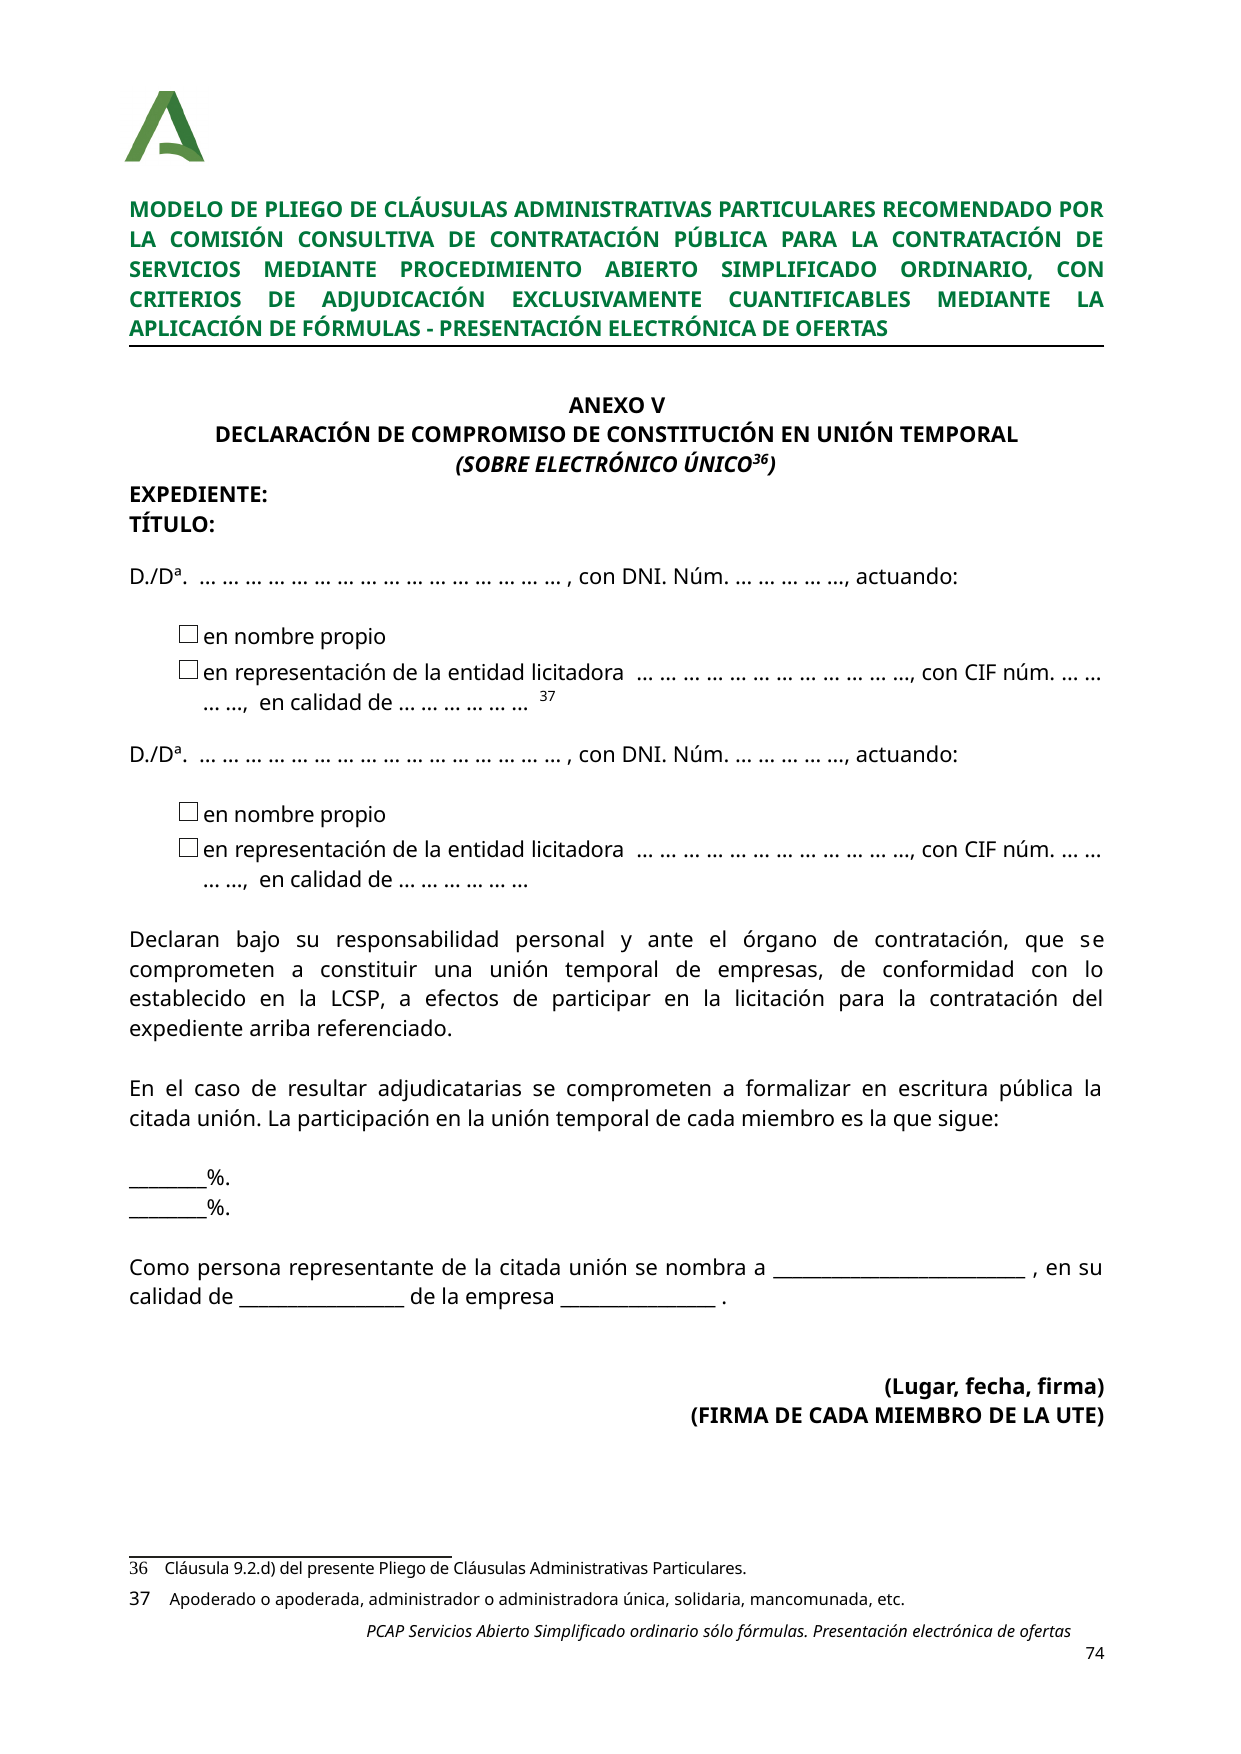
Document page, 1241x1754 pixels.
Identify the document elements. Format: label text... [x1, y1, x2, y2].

text (Lugar, fecha, firma) [129, 1371, 1104, 1401]
text En el caso de resultar adjudicatarias se comprometen a formalizar en escritura pública la citada unión. La participación en la unión temporal de cada miembro es la que sigue: [129, 1073, 1104, 1132]
text ANEXO V [129, 390, 1104, 419]
text ________%. [129, 1192, 1104, 1222]
text en nombre propio [203, 621, 1104, 651]
text TÍTULO: [129, 509, 1104, 539]
text Como persona representante de la citada unión se nombra a __________________________ , en su calidad de _________________ de la empresa ________________ . [129, 1252, 1104, 1311]
text en representación de la entidad licitadora … … … … … … … … … … … …, con CIF núm. … … … …, en calidad de … … … … … … [203, 657, 1104, 716]
text DECLARACIÓN DE COMPROMISO DE CONSTITUCIÓN EN UNIÓN TEMPORAL [129, 419, 1104, 449]
picture [120, 86, 209, 166]
text en nombre propio [203, 799, 1104, 828]
text MODELO DE PLIEGO DE CLÁUSULAS ADMINISTRATIVAS PARTICULARES RECOMENDADO POR LA COMISIÓN CONSULTIVA DE CONTRATACIÓN PÚBLICA PARA LA CONTRATACIÓN DE SERVICIOS MEDIANTE PROCEDIMIENTO ABIERTO SIMPLIFICADO ORDINARIO, CON CRITERIOS DE ADJUDICACIÓN EXCLUSIVAMENTE CUANTIFICABLES MEDIANTE LA APLICACIÓN DE FÓRMULAS - PRESENTACIÓN ELECTRÓNICA DE OFERTAS [129, 194, 1104, 345]
text (SOBRE ELECTRÓNICO ÚNICO) [129, 449, 1104, 479]
text ________%. [129, 1162, 1104, 1192]
text Cláusula 9.2.d) del presente Pliego de Cláusulas Administrativas Particulares. [129, 1557, 1104, 1579]
text EXPEDIENTE: [129, 479, 1104, 509]
text Declaran bajo su responsabilidad personal y ante el órgano de contratación, que se comprometen a constituir una unión temporal de empresas, de conformidad con lo establecido en la LCSP, a efectos de participar en la licitación para la contratación del expediente arriba referenciado. [129, 924, 1104, 1043]
text D./Dª. … … … … … … … … … … … … … … … … , con DNI. Núm. … … … … …, actuando: [129, 561, 1104, 591]
text (FIRMA DE CADA MIEMBRO DE LA UTE) [129, 1401, 1104, 1430]
text D./Dª. … … … … … … … … … … … … … … … … , con DNI. Núm. … … … … …, actuando: [129, 739, 1104, 769]
text en representación de la entidad licitadora … … … … … … … … … … … …, con CIF núm. … … … …, en calidad de … … … … … … [203, 834, 1104, 894]
text Apoderado o apoderada, administrador o administradora única, solidaria, mancomunada, etc. [129, 1585, 1104, 1611]
